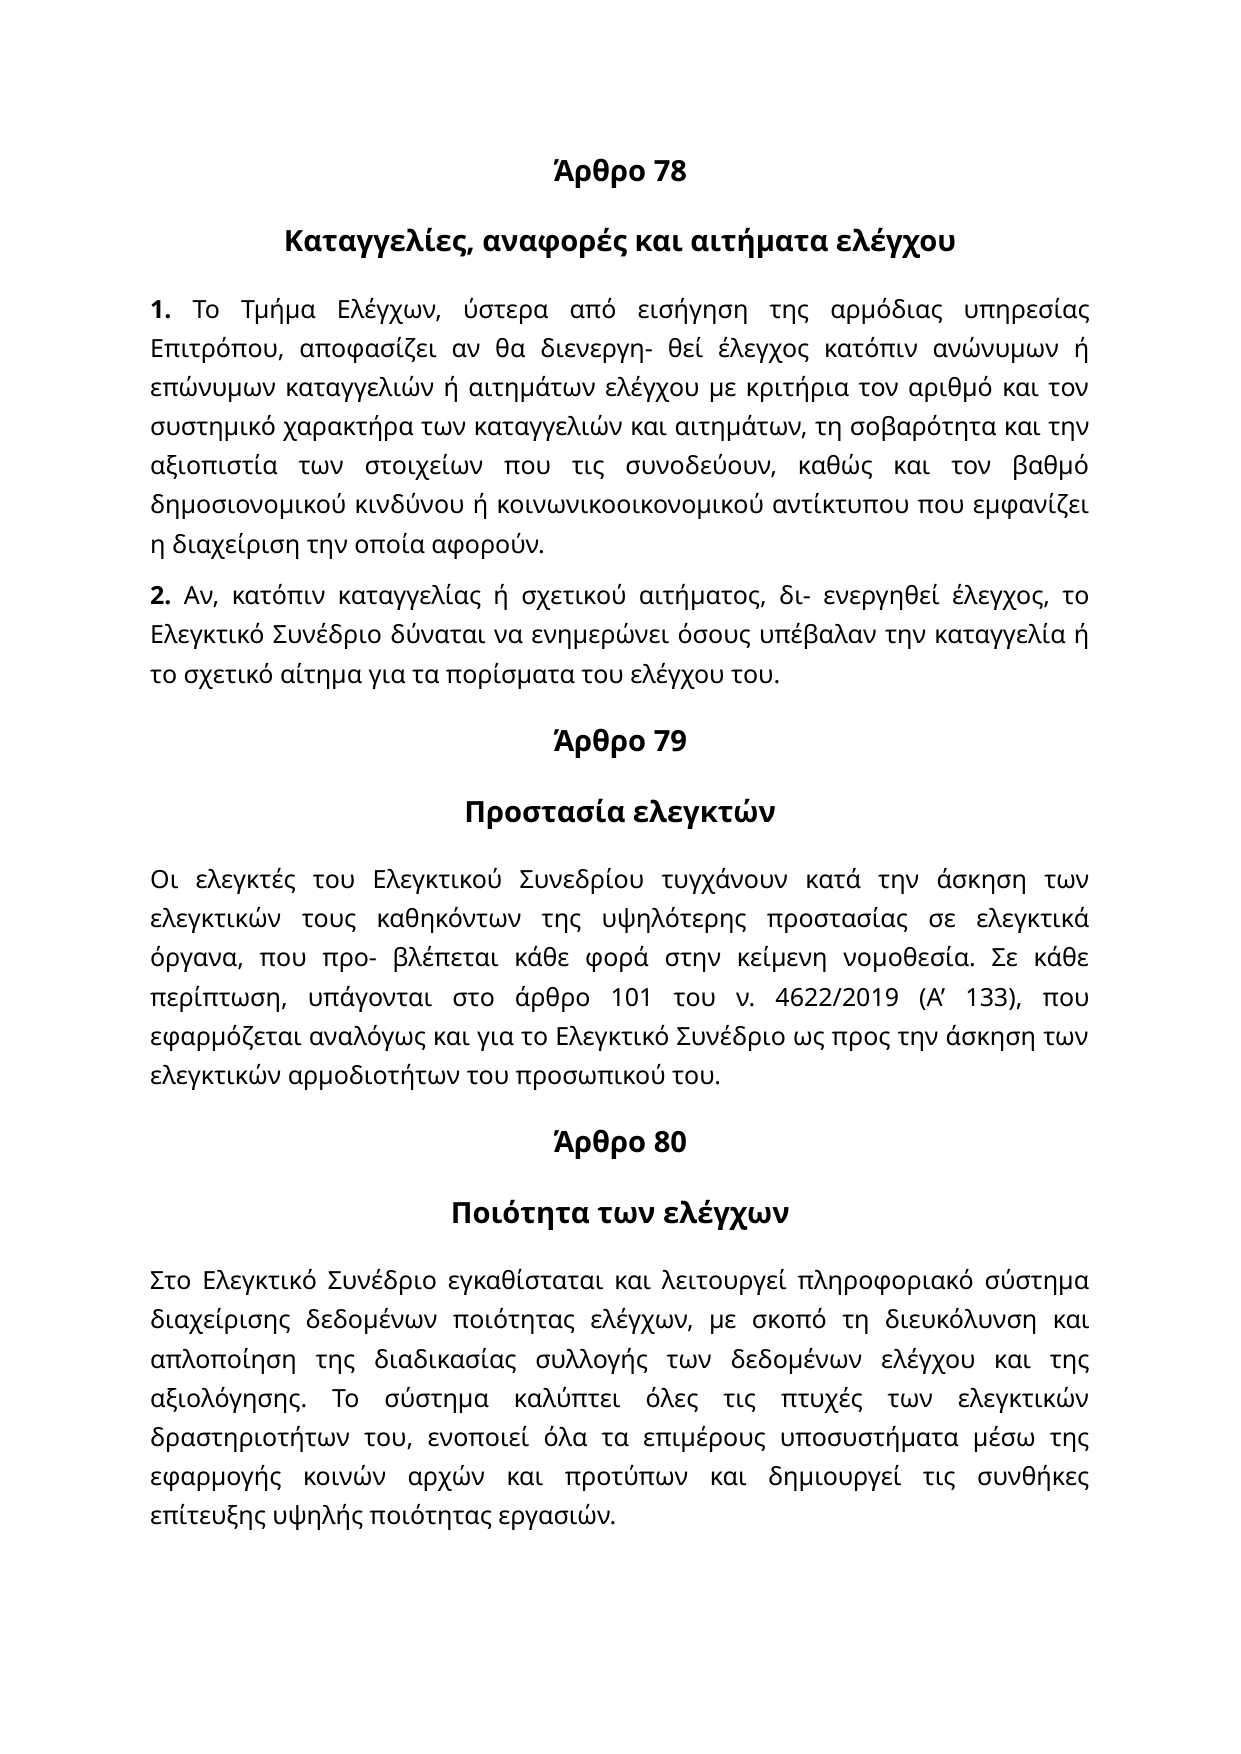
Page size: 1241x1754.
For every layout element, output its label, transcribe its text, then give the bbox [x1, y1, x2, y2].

subtitle Προστασία ελεγκτών [150, 791, 1090, 831]
text Οι ελεγκτές του Ελεγκτικού Συνεδρίου τυγχάνουν κατά την άσκηση των ελεγκτικών τους καθηκόντων της υψηλότερης προστασίας σε ελεγκτικά όργανα, που προ- βλέπεται κάθε φορά στην κείμενη νομοθεσία. Σε κάθε περίπτωση, υπάγονται στο άρθρο 101 του ν. 4622/2019 (Α’ 133), που εφαρμόζεται αναλόγως και για το Ελεγκτικό Συνέδριο ως προς την άσκηση των ελεγκτικών αρμοδιοτήτων του προσωπικού του. [150, 862, 1090, 1092]
text Στο Ελεγκτικό Συνέδριο εγκαθίσταται και λειτουργεί πληροφοριακό σύστημα διαχείρισης δεδομένων ποιότητας ελέγχων, με σκοπό τη διευκόλυνση και απλοποίηση της διαδικασίας συλλογής των δεδομένων ελέγχου και της αξιολόγησης. Το σύστημα καλύπτει όλες τις πτυχές των ελεγκτικών δραστηριοτήτων του, ενοποιεί όλα τα επιμέρους υποσυστήματα μέσω της εφαρμογής κοινών αρχών και προτύπων και δημιουργεί τις συνθήκες επίτευξης υψηλής ποιότητας εργασιών. [150, 1263, 1090, 1532]
subtitle Καταγγελίες, αναφορές και αιτήματα ελέγχου [150, 221, 1090, 260]
subtitle Άρθρο 78 [150, 150, 1090, 190]
subtitle Άρθρο 80 [150, 1122, 1090, 1161]
subtitle Ποιότητα των ελέγχων [150, 1192, 1090, 1232]
text 1. Το Τμήμα Ελέγχων, ύστερα από εισήγηση της αρμόδιας υπηρεσίας Επιτρόπου, αποφασίζει αν θα διενεργη- θεί έλεγχος κατόπιν ανώνυμων ή επώνυμων καταγγελιών ή αιτημάτων ελέγχου με κριτήρια τον αριθμό και τον συστημικό χαρακτήρα των καταγγελιών και αιτημάτων, τη σοβαρότητα και την αξιοπιστία των στοιχείων που τις συνοδεύουν, καθώς και τον βαθμό δημοσιονομικού κινδύνου ή κοινωνικοοικονομικού αντίκτυπου που εμφανίζει η διαχείριση την οποία αφορούν. [150, 291, 1090, 560]
text 2. Αν, κατόπιν καταγγελίας ή σχετικού αιτήματος, δι- ενεργηθεί έλεγχος, το Ελεγκτικό Συνέδριο δύναται να ενημερώνει όσους υπέβαλαν την καταγγελία ή το σχετικό αίτημα για τα πορίσματα του ελέγχου του. [150, 578, 1090, 690]
subtitle Άρθρο 79 [150, 720, 1090, 760]
